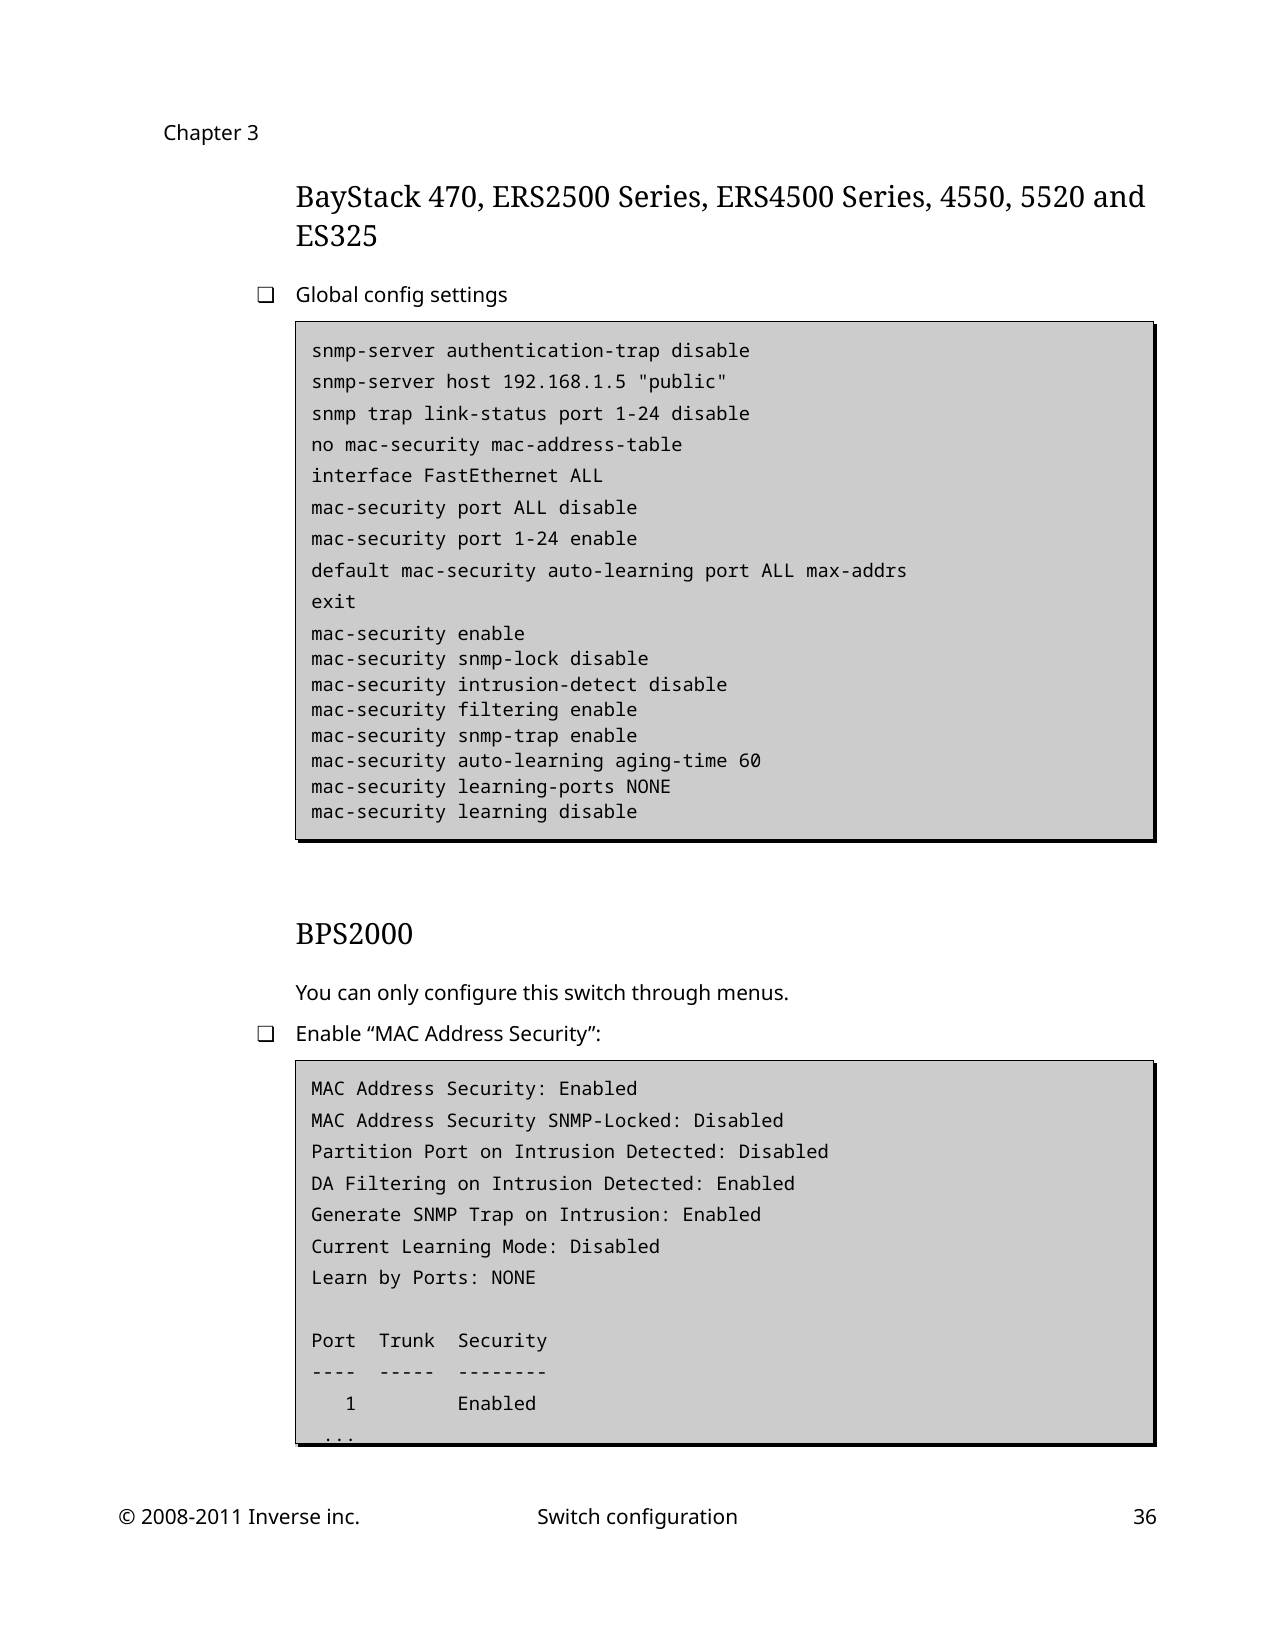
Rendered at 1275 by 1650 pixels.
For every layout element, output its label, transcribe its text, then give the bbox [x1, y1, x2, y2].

text exit [296, 573, 1153, 604]
subtitle BPS2000 [295, 913, 1157, 953]
text You can only configure this switch through menus. [295, 978, 1157, 1006]
list ❏ Enable “MAC Address Security”: [256, 1019, 1157, 1047]
text snmp-server host 192.168.1.5 "public" [296, 353, 1153, 384]
text snmp-server authentication-trap disable [296, 322, 1153, 353]
subtitle BayStack 470, ERS2500 Series, ERS4500 Series, 4550, 5520 and ES325 [295, 176, 1157, 255]
text mac-security port 1-24 enable [296, 510, 1153, 541]
text ---- ----- -------- [296, 1343, 1153, 1374]
text Learn by Ports: NONE [296, 1248, 1153, 1280]
text MAC Address Security: Enabled [296, 1061, 1153, 1091]
text Generate SNMP Trap on Intrusion: Enabled [296, 1186, 1153, 1217]
text Partition Port on Intrusion Detected: Disabled [296, 1123, 1153, 1154]
text snmp trap link-status port 1-24 disable [296, 384, 1153, 416]
text Port Trunk Security [296, 1311, 1153, 1343]
text MAC Address Security SNMP-Locked: Disabled [296, 1091, 1153, 1123]
text default mac-security auto-learning port ALL max-addrs [296, 541, 1153, 573]
text 1 Enabled [296, 1374, 1153, 1406]
text no mac-security mac-address-table [296, 416, 1153, 447]
list ❏ Global config settings [256, 280, 1157, 309]
text mac-security port ALL disable [296, 478, 1153, 510]
text interface FastEthernet ALL [296, 447, 1153, 478]
text DA Filtering on Intrusion Detected: Enabled [296, 1154, 1153, 1186]
text Current Learning Mode: Disabled [296, 1217, 1153, 1248]
text ... [296, 1406, 1153, 1443]
text mac-security enable mac-security snmp-lock disable mac-security intrusion-detect disable mac-security filtering enable mac-security snmp-trap enable mac-security auto-learning aging-time 60 mac-security learning-ports NONE mac-security learning disable [296, 604, 1153, 839]
